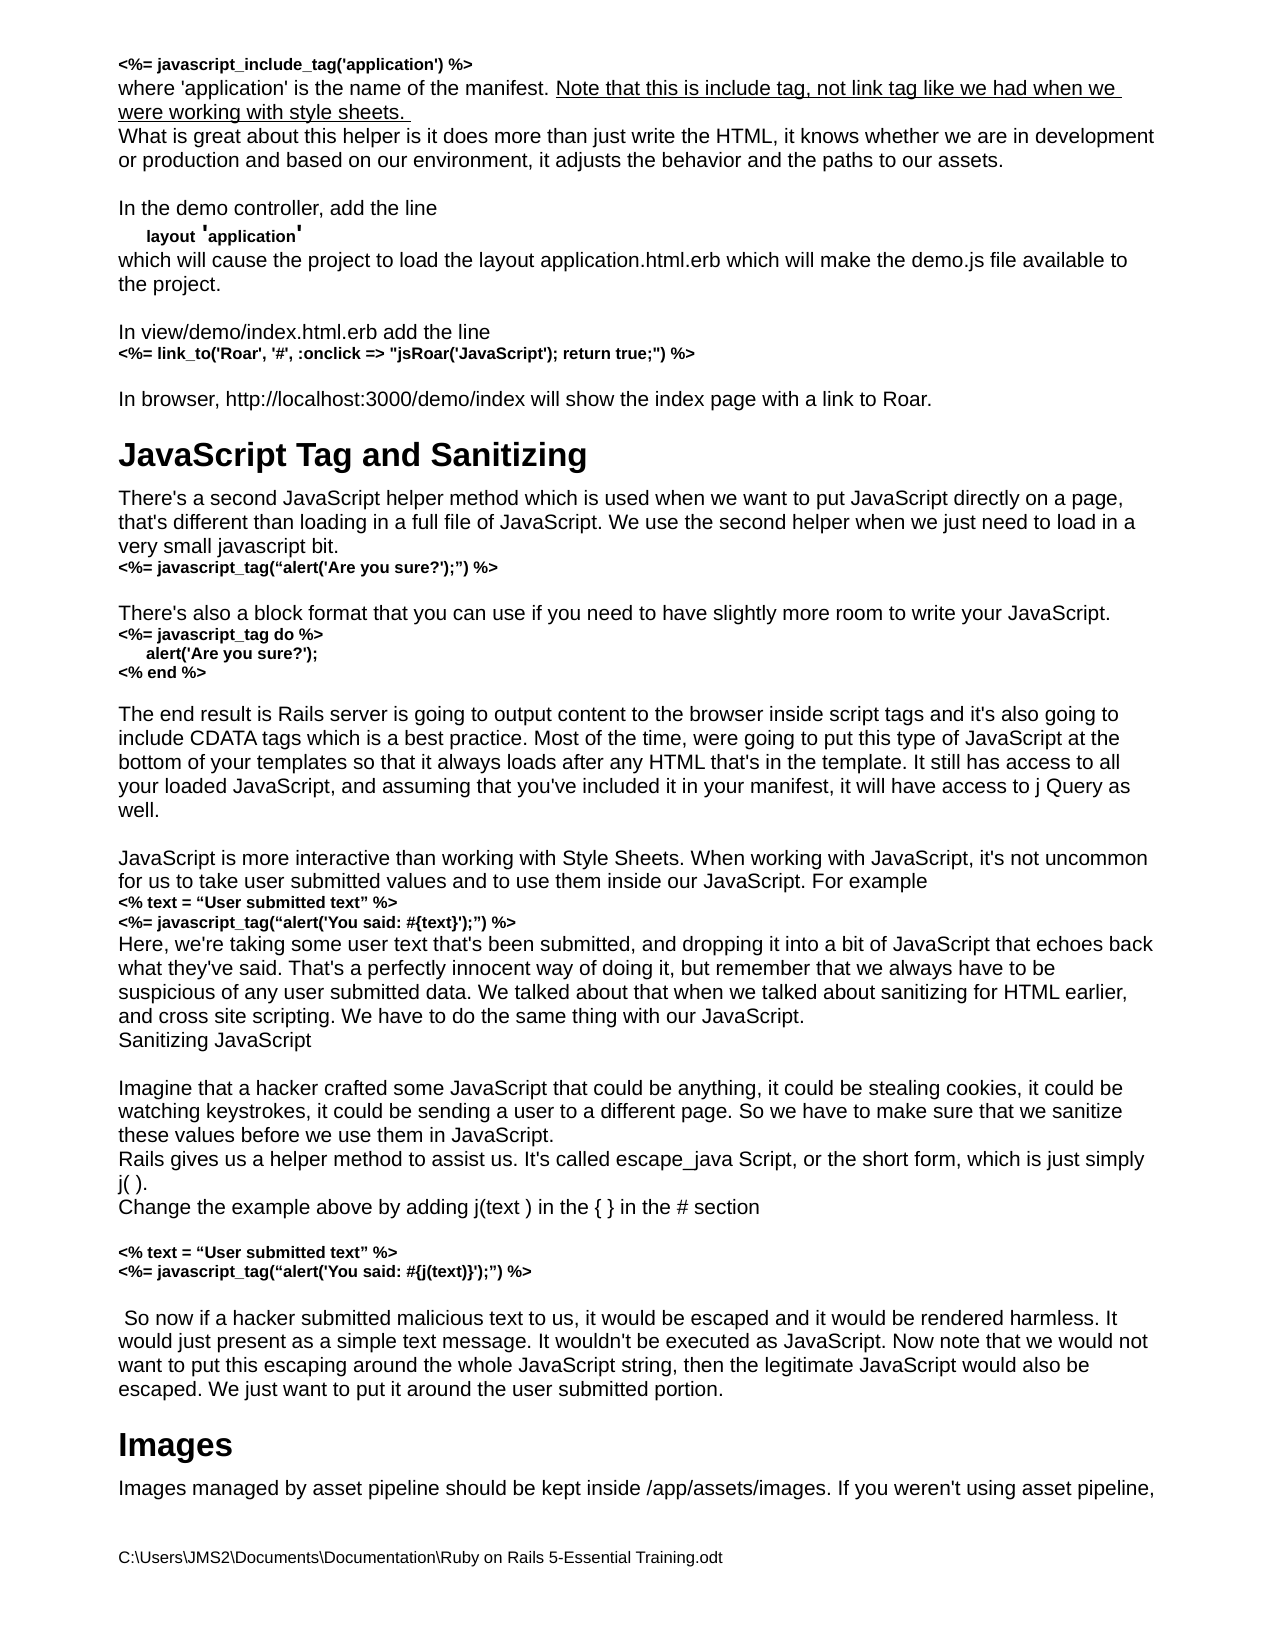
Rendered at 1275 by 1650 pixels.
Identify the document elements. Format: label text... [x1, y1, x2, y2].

text There's a second JavaScript helper method which is used when we want to put JavaScript directly on a page, that's different than loading in a full file of JavaScript. We use the second helper when we just need to load in a very small javascript bit. [118, 486, 1157, 558]
text Imagine that a hacker crafted some JavaScript that could be anything, it could be stealing cookies, it could be watching keystrokes, it could be sending a user to a different page. So we have to make sure that we sanitize these values before we use them in JavaScript. [118, 1075, 1157, 1147]
text In the demo controller, add the line [118, 195, 1157, 219]
subtitle Images [118, 1425, 1157, 1463]
subtitle JavaScript Tag and Sanitizing [118, 435, 1157, 473]
text Sanitizing JavaScript [118, 1027, 1157, 1051]
text JavaScript is more interactive than working with Style Sheets. When working with JavaScript, it's not uncommon for us to take user submitted values and to use them inside our JavaScript. For example [118, 845, 1157, 893]
subtitle <%= javascript_tag(“alert('Are you sure?');”) %> [118, 558, 1157, 577]
subtitle <%= javascript_include_tag('application') %> [118, 47, 1157, 76]
subtitle layout 'application' [118, 219, 1157, 248]
text where 'application' is the name of the manifest. Note that this is include tag, not link tag like we had when we were working with style sheets. [118, 76, 1157, 123]
text which will cause the project to load the layout application.html.erb which will make the demo.js file available to the project. [118, 248, 1157, 296]
subtitle <% end %> [118, 663, 1157, 682]
text The end result is Rails server is going to output content to the browser inside script tags and it's also going to include CDATA tags which is a best practice. Most of the time, were going to put this type of JavaScript at the bottom of your templates so that it always loads after any HTML that's in the template. It still has access to all your loaded JavaScript, and assuming that you've included it in your manifest, it will have access to j Query as well. [118, 702, 1157, 821]
text In view/demo/index.html.erb add the line [118, 320, 1157, 344]
text Here, we're taking some user text that's been submitted, and dropping it into a bit of JavaScript that echoes back what they've said. That's a perfectly innocent way of doing it, but remember that we always have to be suspicious of any user submitted data. We talked about that when we talked about sanitizing for HTML earlier, and cross site scripting. We have to do the same thing with our JavaScript. [118, 932, 1157, 1027]
text So now if a hacker submitted malicious text to us, it would be escaped and it would be rendered harmless. It would just present as a simple text message. It wouldn't be executed as JavaScript. Now note that we would not want to put this escaping around the whole JavaScript string, then the legitimate JavaScript would also be escaped. We just want to put it around the user submitted portion. [118, 1305, 1157, 1401]
text Images managed by asset pipeline should be kept inside /app/assets/images. If you weren't using asset pipeline, [118, 1476, 1157, 1500]
subtitle <% text = “User submitted text” %> [118, 893, 1157, 912]
subtitle <%= link_to('Roar', '#', :onclick => "jsRoar('JavaScript'); return true;") %> [118, 344, 1157, 363]
subtitle <% text = “User submitted text” %> [118, 1243, 1157, 1262]
text Change the example above by adding j(text ) in the { } in the # section [118, 1195, 1157, 1219]
subtitle <%= javascript_tag(“alert('You said: #{text}');”) %> [118, 912, 1157, 932]
text In browser, http://localhost:3000/demo/index will show the index page with a link to Roar. [118, 387, 1157, 411]
subtitle <%= javascript_tag do %> [118, 625, 1157, 644]
text There's also a block format that you can use if you need to have slightly more room to write your JavaScript. [118, 601, 1157, 625]
subtitle alert('Are you sure?'); [118, 644, 1157, 663]
text What is great about this helper is it does more than just write the HTML, it knows whether we are in development or production and based on our environment, it adjusts the behavior and the paths to our assets. [118, 123, 1157, 171]
text Rails gives us a helper method to assist us. It's called escape_java Script, or the short form, which is just simply j( ). [118, 1147, 1157, 1195]
subtitle <%= javascript_tag(“alert('You said: #{j(text)}');”) %> [118, 1262, 1157, 1281]
